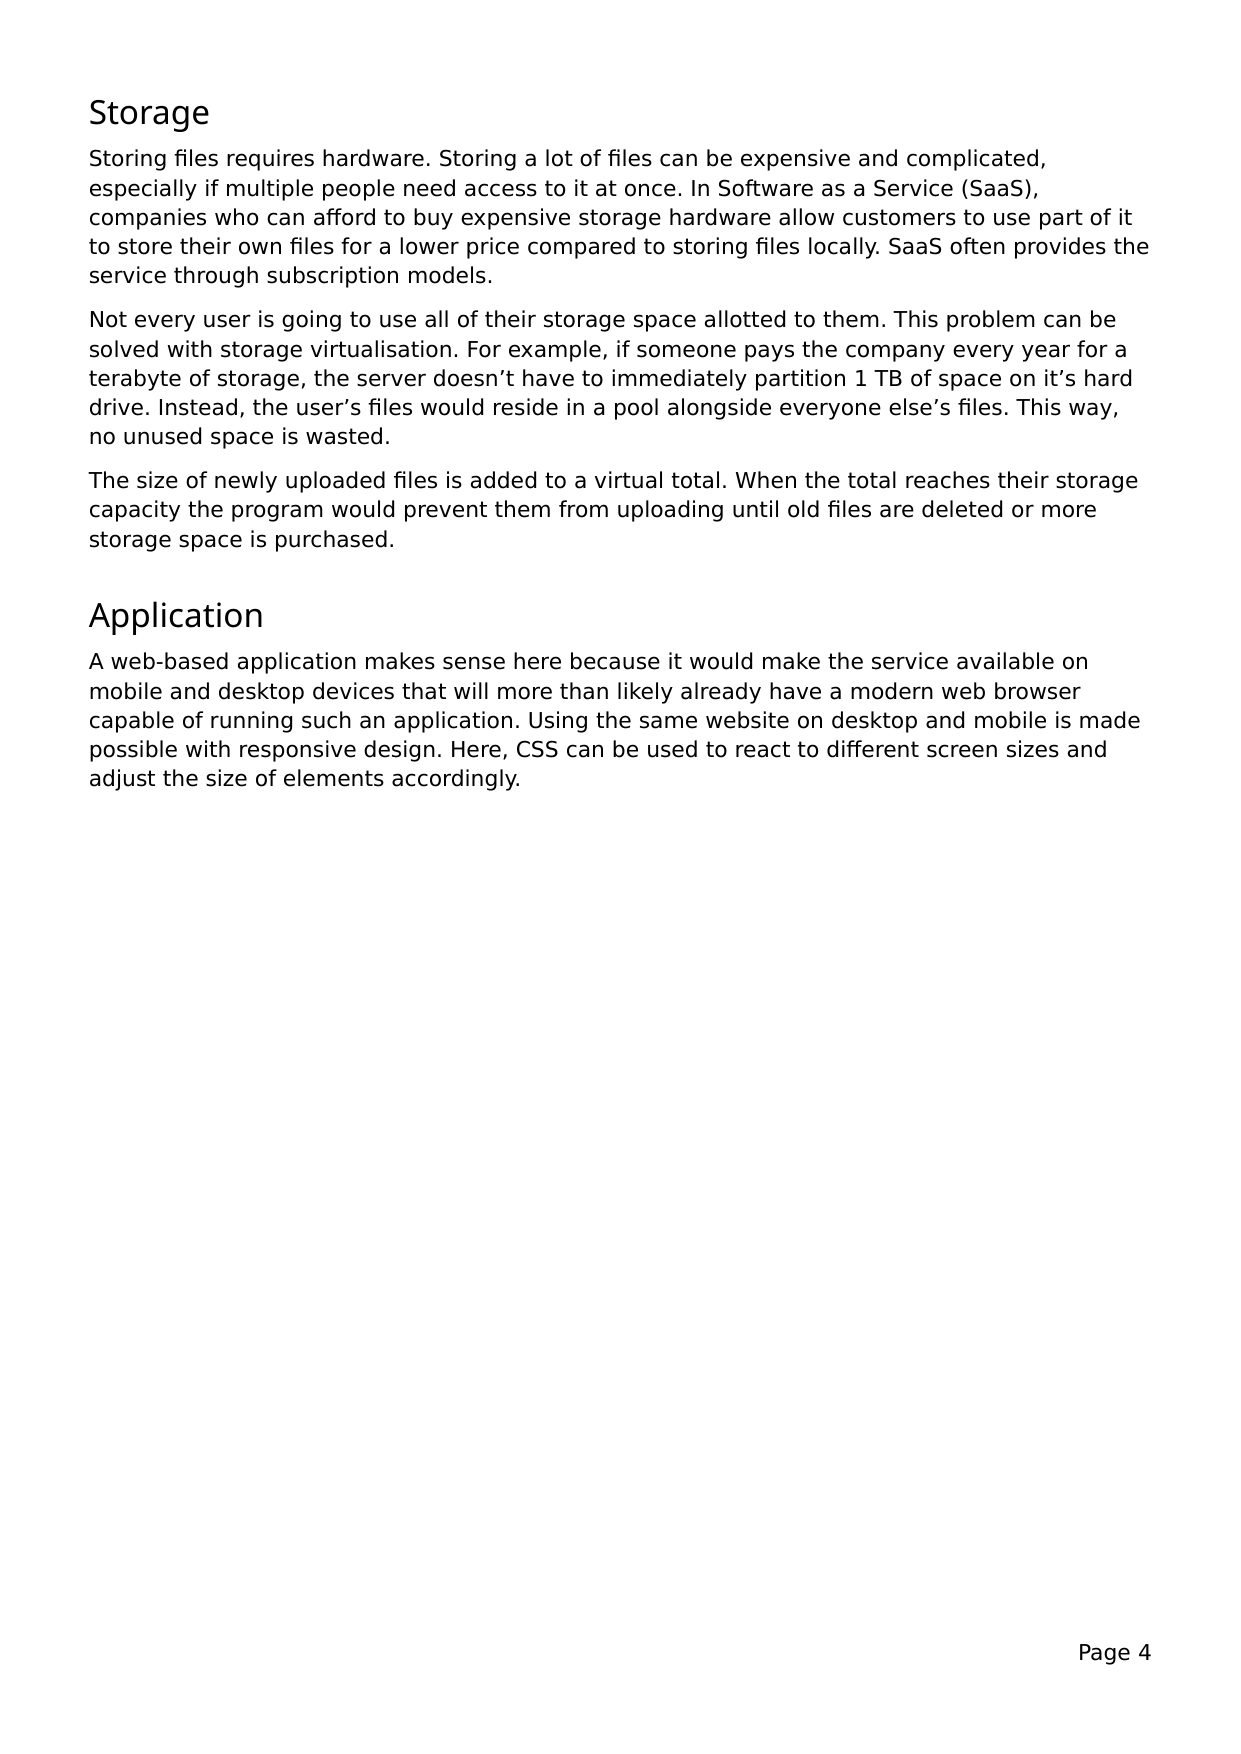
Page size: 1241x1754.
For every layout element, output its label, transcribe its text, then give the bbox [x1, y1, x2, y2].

subtitle Storage [88, 88, 1152, 134]
subtitle Application [88, 592, 1152, 637]
subtitle Not every user is going to use all of their storage space allotted to them. This problem can be solved with storage virtualisation. For example, if someone pays the company every year for a terabyte of storage, the server doesn’t have to immediately partition 1 TB of space on it’s hard drive. Instead, the user’s files would reside in a pool alongside everyone else’s files. This way, no unused space is wasted. [88, 307, 1152, 450]
subtitle A web-based application makes sense here because it would make the service available on mobile and desktop devices that will more than likely already have a modern web browser capable of running such an application. Using the same website on desktop and mobile is made possible with responsive design. Here, CSS can be used to react to different screen sizes and adjust the size of elements accordingly. [88, 649, 1152, 792]
subtitle Storing files requires hardware. Storing a lot of files can be expensive and complicated, especially if multiple people need access to it at once. In Software as a Service (SaaS), companies who can afford to buy expensive storage hardware allow customers to use part of it to store their own files for a lower price compared to storing files locally. SaaS often provides the service through subscription models. [88, 146, 1152, 289]
subtitle The size of newly uploaded files is added to a virtual total. When the total reaches their storage capacity the program would prevent them from uploading until old files are deleted or more storage space is purchased. [88, 468, 1152, 552]
